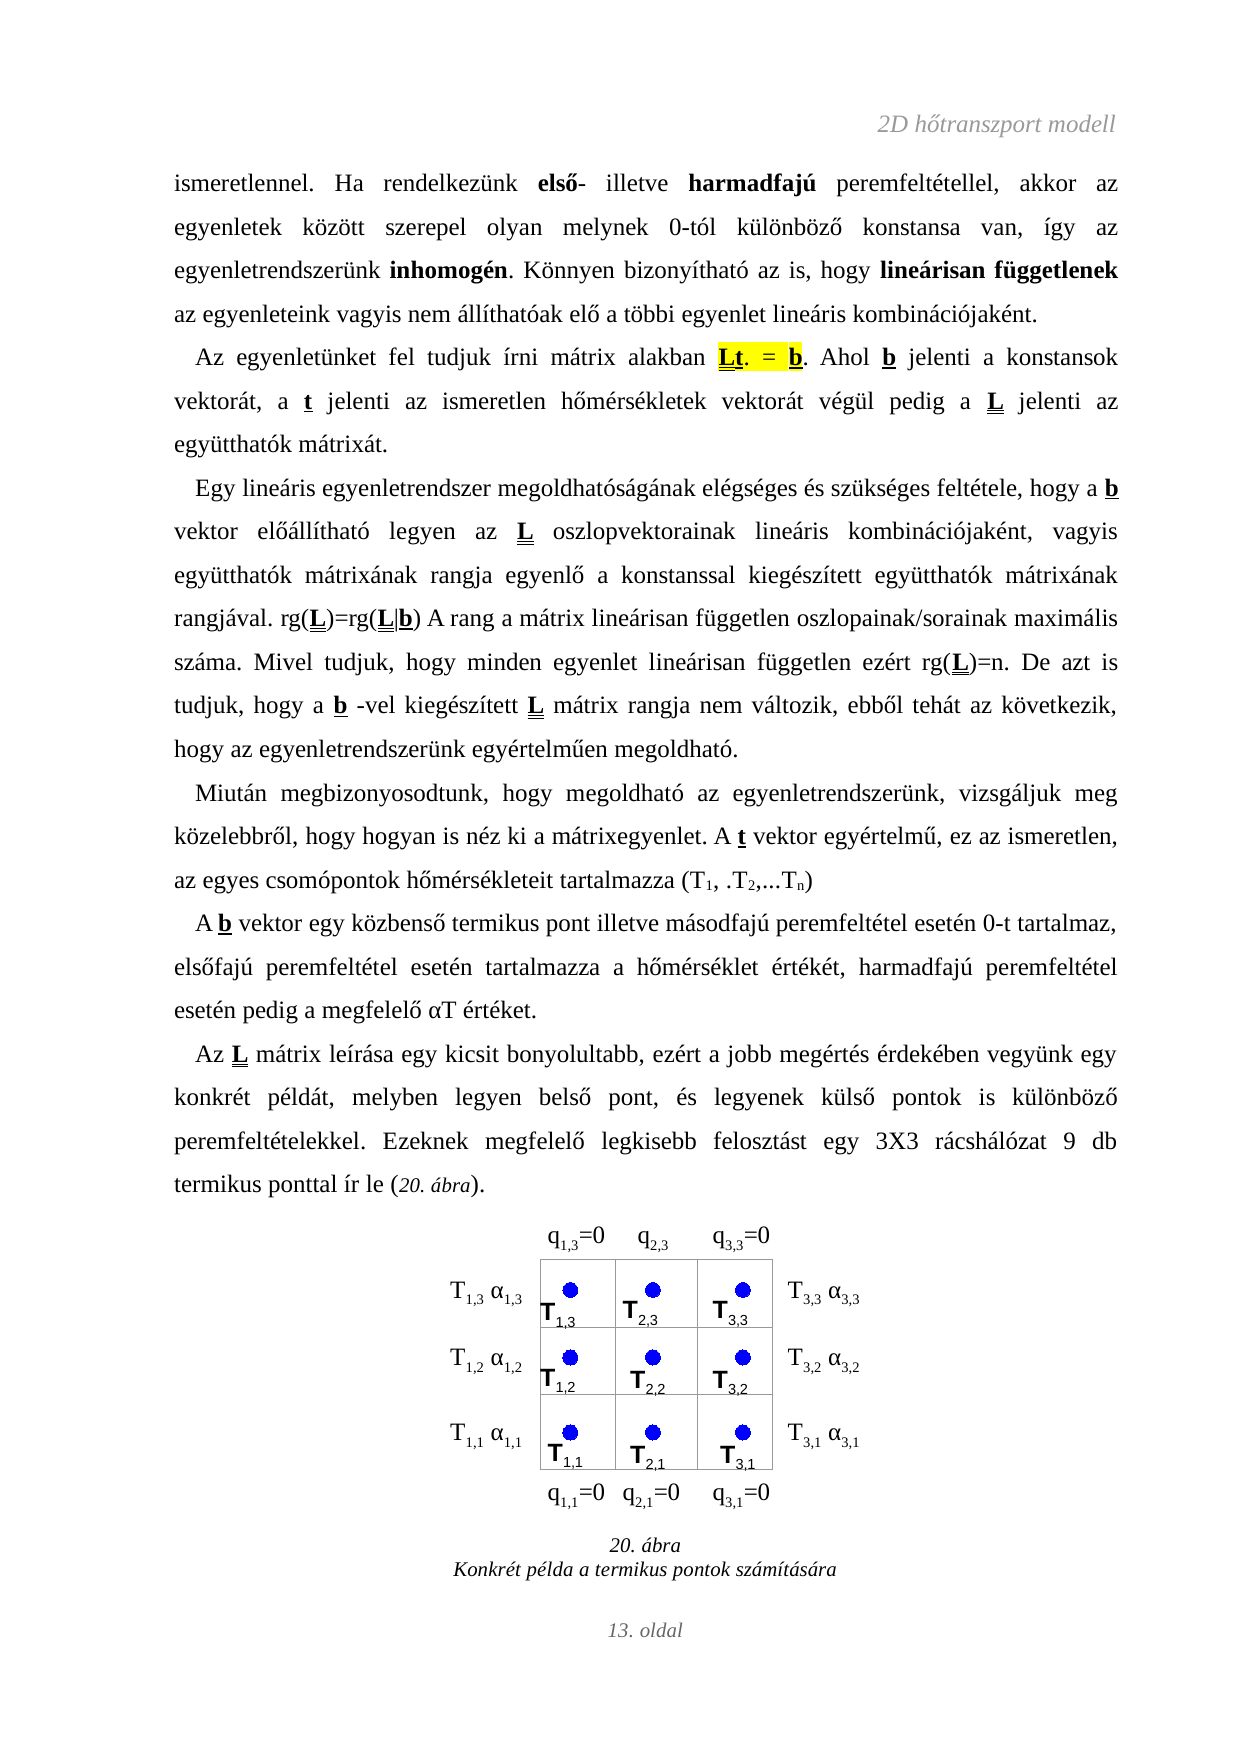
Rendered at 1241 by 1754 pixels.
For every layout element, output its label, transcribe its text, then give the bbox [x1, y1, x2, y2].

text Az egyenletünket fel tudjuk írni mátrix alakban Lt. = b. Ahol b jelenti a konstansok vektorát, a t jelenti az ismeretlen hőmérsékletek vektorát végül pedig a L jelenti az együtthatók mátrixát. [174, 342, 1118, 458]
text A b vektor egy közbenső termikus pont illetve másodfajú peremfeltétel esetén 0-t tartalmaz, elsőfajú peremfeltétel esetén tartalmazza a hőmérséklet értékét, harmadfajú peremfeltétel esetén pedig a megfelelő αT értéket. [174, 908, 1118, 1024]
text Egy lineáris egyenletrendszer megoldhatóságának elégséges és szükséges feltétele, hogy a b vektor előállítható legyen az L oszlopvektorainak lineáris kombinációjaként, vagyis együtthatók mátrixának rangja egyenlő a konstanssal kiegészített együtthatók mátrixának rangjával. rg(L)=rg(L|b) A rang a mátrix lineárisan független oszlopainak/sorainak maximális száma. Mivel tudjuk, hogy minden egyenlet lineárisan független ezért rg(L)=n. De azt is tudjuk, hogy a b -vel kiegészített L mátrix rangja nem változik, ebből tehát az következik, hogy az egyenletrendszerünk egyértelműen megoldható. [174, 473, 1118, 763]
text Az L mátrix leírása egy kicsit bonyolultabb, ezért a jobb megértés érdekében vegyünk egy konkrét példát, melyben legyen belső pont, és legyenek külső pontok is különböző peremfeltételekkel. Ezeknek megfelelő legkisebb felosztást egy 3X3 rácshálózat 9 db termikus ponttal ír le (20. ábra). [174, 1039, 1118, 1198]
text Konkrét példa a termikus pontok számítására [174, 1557, 1118, 1581]
text Miután megbizonyosodtunk, hogy megoldható az egyenletrendszerünk, vizsgáljuk meg közelebbről, hogy hogyan is néz ki a mátrixegyenlet. A t vektor egyértelmű, ez az ismeretlen, az egyes csomópontok hőmérsékleteit tartalmazza (T1, .T2,...Tn) [174, 777, 1118, 894]
text ismeretlennel. Ha rendelkezünk első- illetve harmadfajú peremfeltétellel, akkor az egyenletek között szerepel olyan melynek 0-tól különböző konstansa van, így az egyenletrendszerünk inhomogén. Könnyen bizonyítható az is, hogy lineárisan függetlenek az egyenleteink vagyis nem állíthatóak elő a többi egyenlet lineáris kombinációjaként. [174, 168, 1118, 328]
text 20. ábra [174, 1532, 1118, 1557]
